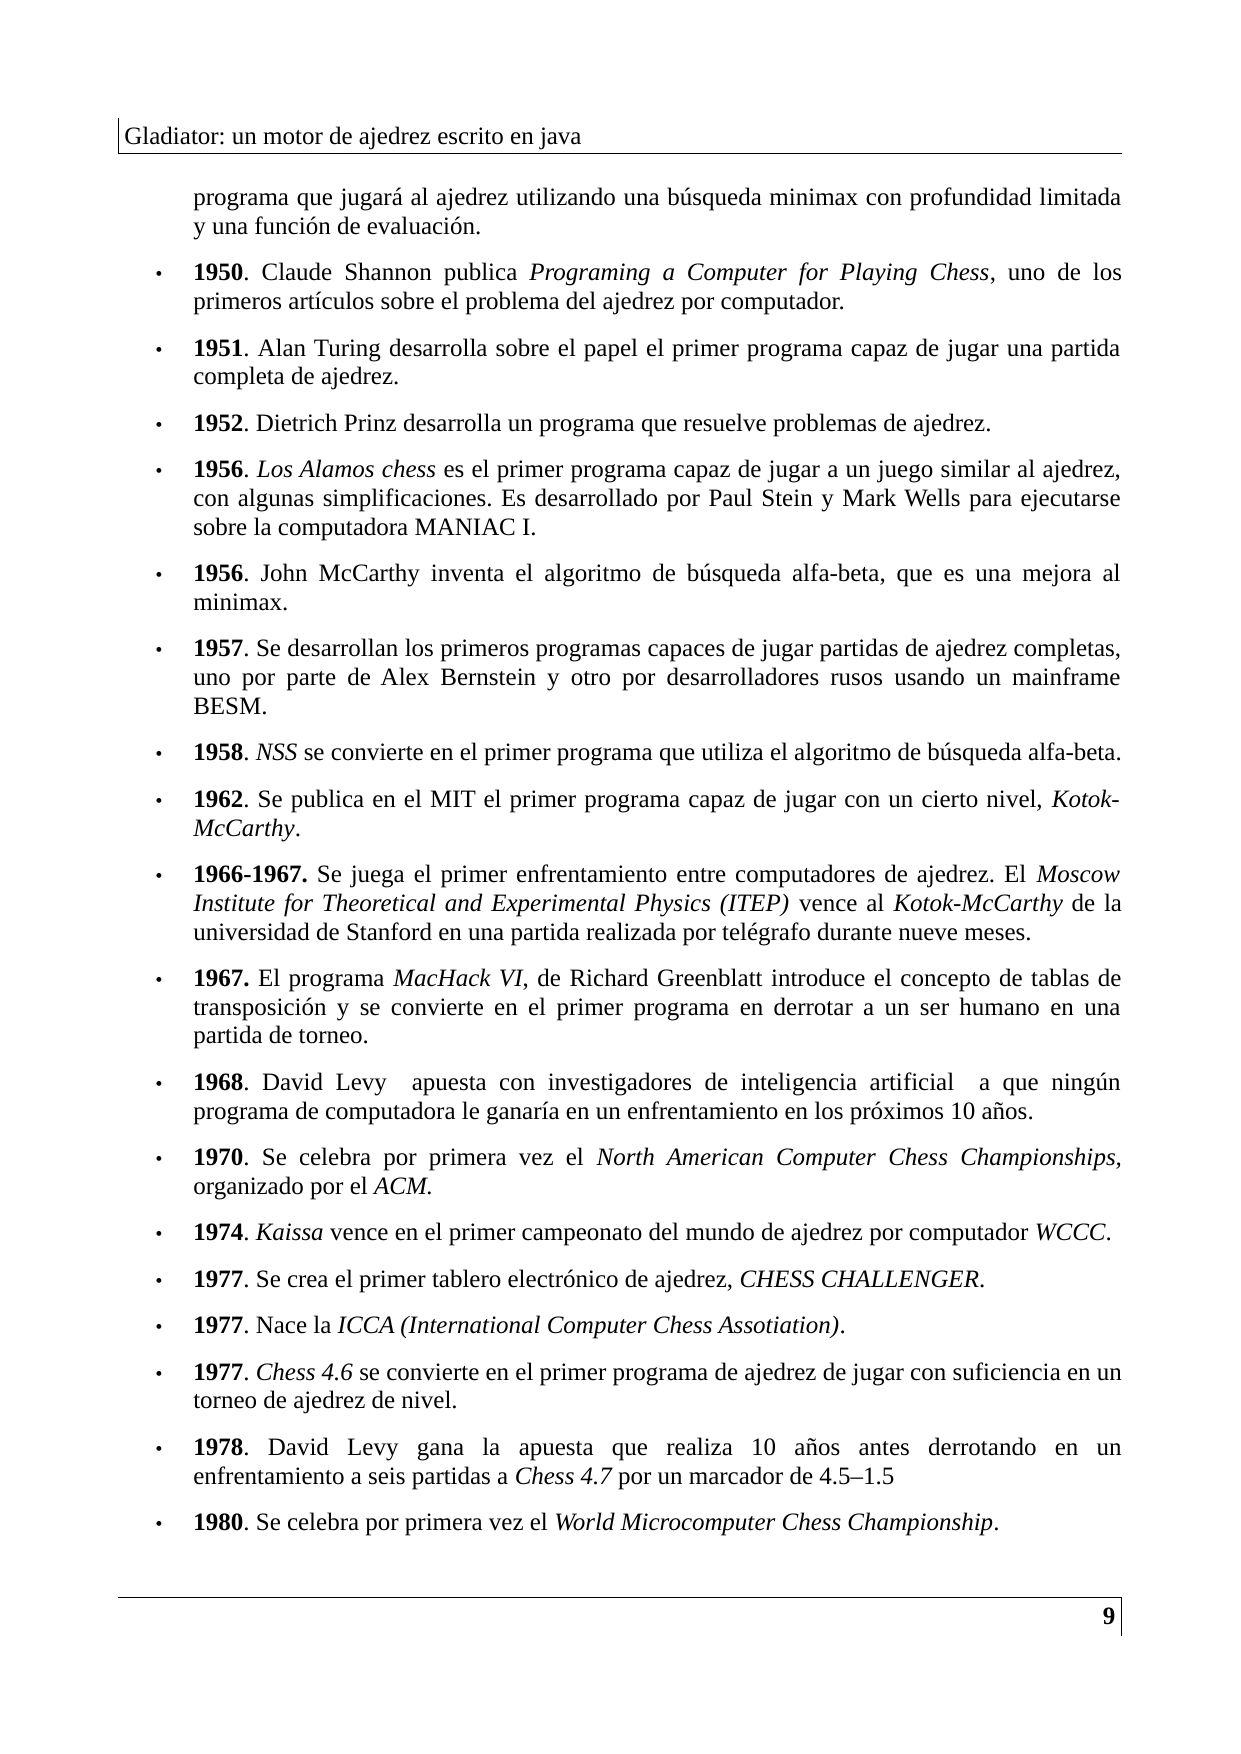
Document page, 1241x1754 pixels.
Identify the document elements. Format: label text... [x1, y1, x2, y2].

list 1958. NSS se convierte en el primer programa que utiliza el algoritmo de búsqueda alfa-beta. [156, 737, 1122, 766]
list 1977. Chess 4.6 se convierte en el primer programa de ajedrez de jugar con suficiencia en un torneo de ajedrez de nivel. [156, 1357, 1122, 1414]
list 1966-1967. Se juega el primer enfrentamiento entre computadores de ajedrez. El Moscow Institute for Theoretical and Experimental Physics (ITEP) vence al Kotok-McCarthy de la universidad de Stanford en una partida realizada por telégrafo durante nueve meses. [156, 859, 1122, 945]
list 1977. Nace la ICCA (International Computer Chess Assotiation). [156, 1310, 1122, 1339]
list 1951. Alan Turing desarrolla sobre el papel el primer programa capaz de jugar una partida completa de ajedrez. [156, 333, 1122, 390]
list 1967. El programa MacHack VI, de Richard Greenblatt introduce el concepto de tablas de transposición y se convierte en el primer programa en derrotar a un ser humano en una partida de torneo. [156, 963, 1122, 1049]
list 1974. Kaissa vence en el primer campeonato del mundo de ajedrez por computador WCCC. [156, 1217, 1122, 1246]
list 1956. Los Alamos chess es el primer programa capaz de jugar a un juego similar al ajedrez, con algunas simplificaciones. Es desarrollado por Paul Stein y Mark Wells para ejecutarse sobre la computadora MANIAC I. [156, 454, 1122, 541]
list 1950. Claude Shannon publica Programing a Computer for Playing Chess, uno de los primeros artículos sobre el problema del ajedrez por computador. [156, 257, 1122, 315]
list programa que jugará al ajedrez utilizando una búsqueda minimax con profundidad limitada y una función de evaluación. [156, 182, 1122, 240]
list 1957. Se desarrollan los primeros programas capaces de jugar partidas de ajedrez completas, uno por parte de Alex Bernstein y otro por desarrolladores rusos usando un mainframe BESM. [156, 633, 1122, 720]
list 1956. John McCarthy inventa el algoritmo de búsqueda alfa-beta, que es una mejora al minimax. [156, 558, 1122, 616]
list 1978. David Levy gana la apuesta que realiza 10 años antes derrotando en un enfrentamiento a seis partidas a Chess 4.7 por un marcador de 4.5–1.5 [156, 1432, 1122, 1489]
list 1962. Se publica en el MIT el primer programa capaz de jugar con un cierto nivel, Kotok-McCarthy. [156, 784, 1122, 841]
list 1970. Se celebra por primera vez el North American Computer Chess Championships, organizado por el ACM. [156, 1142, 1122, 1200]
list 1952. Dietrich Prinz desarrolla un programa que resuelve problemas de ajedrez. [156, 408, 1122, 437]
list 1980. Se celebra por primera vez el World Microcomputer Chess Championship. [156, 1507, 1122, 1536]
list 1968. David Levy apuesta con investigadores de inteligencia artificial a que ningún programa de computadora le ganaría en un enfrentamiento en los próximos 10 años. [156, 1067, 1122, 1124]
list 1977. Se crea el primer tablero electrónico de ajedrez, CHESS CHALLENGER. [156, 1264, 1122, 1293]
